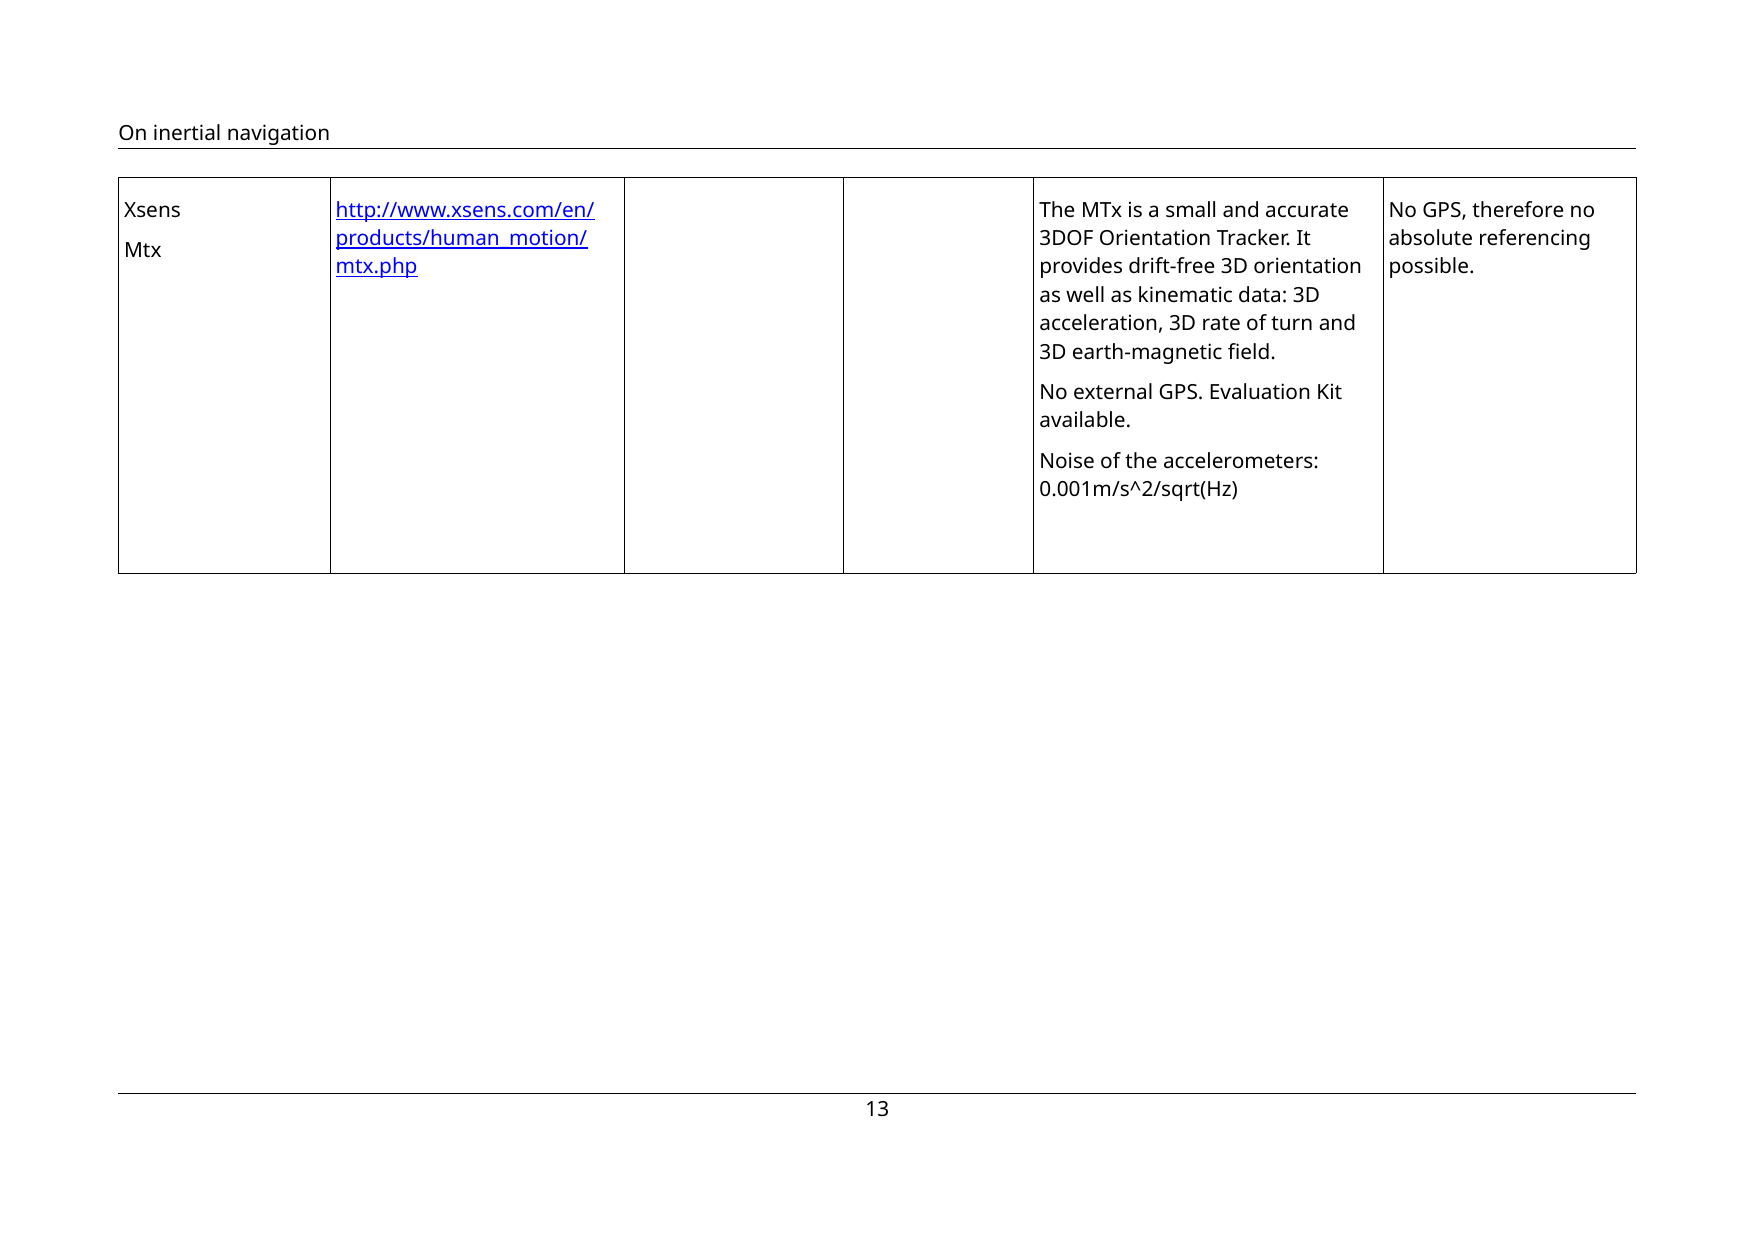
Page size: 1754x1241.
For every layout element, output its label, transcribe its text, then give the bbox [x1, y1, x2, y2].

table_cell Xsens Mtx [119, 178, 330, 573]
table_cell No GPS, therefore no absolute referencing possible. [1384, 178, 1636, 573]
table_cell [844, 178, 1033, 573]
table_cell The MTx is a small and accurate 3DOF Orientation Tracker. It provides drift-free 3D orientation as well as kinematic data: 3D acceleration, 3D rate of turn and 3D earth-magnetic field. No external GPS. Evaluation Kit available. Noise of the accelerometers: 0.001m/s^2/sqrt(Hz) [1034, 178, 1383, 573]
table_cell [625, 178, 843, 573]
table_cell http://www.xsens.com/en/products/human_motion/mtx.php [331, 178, 624, 573]
